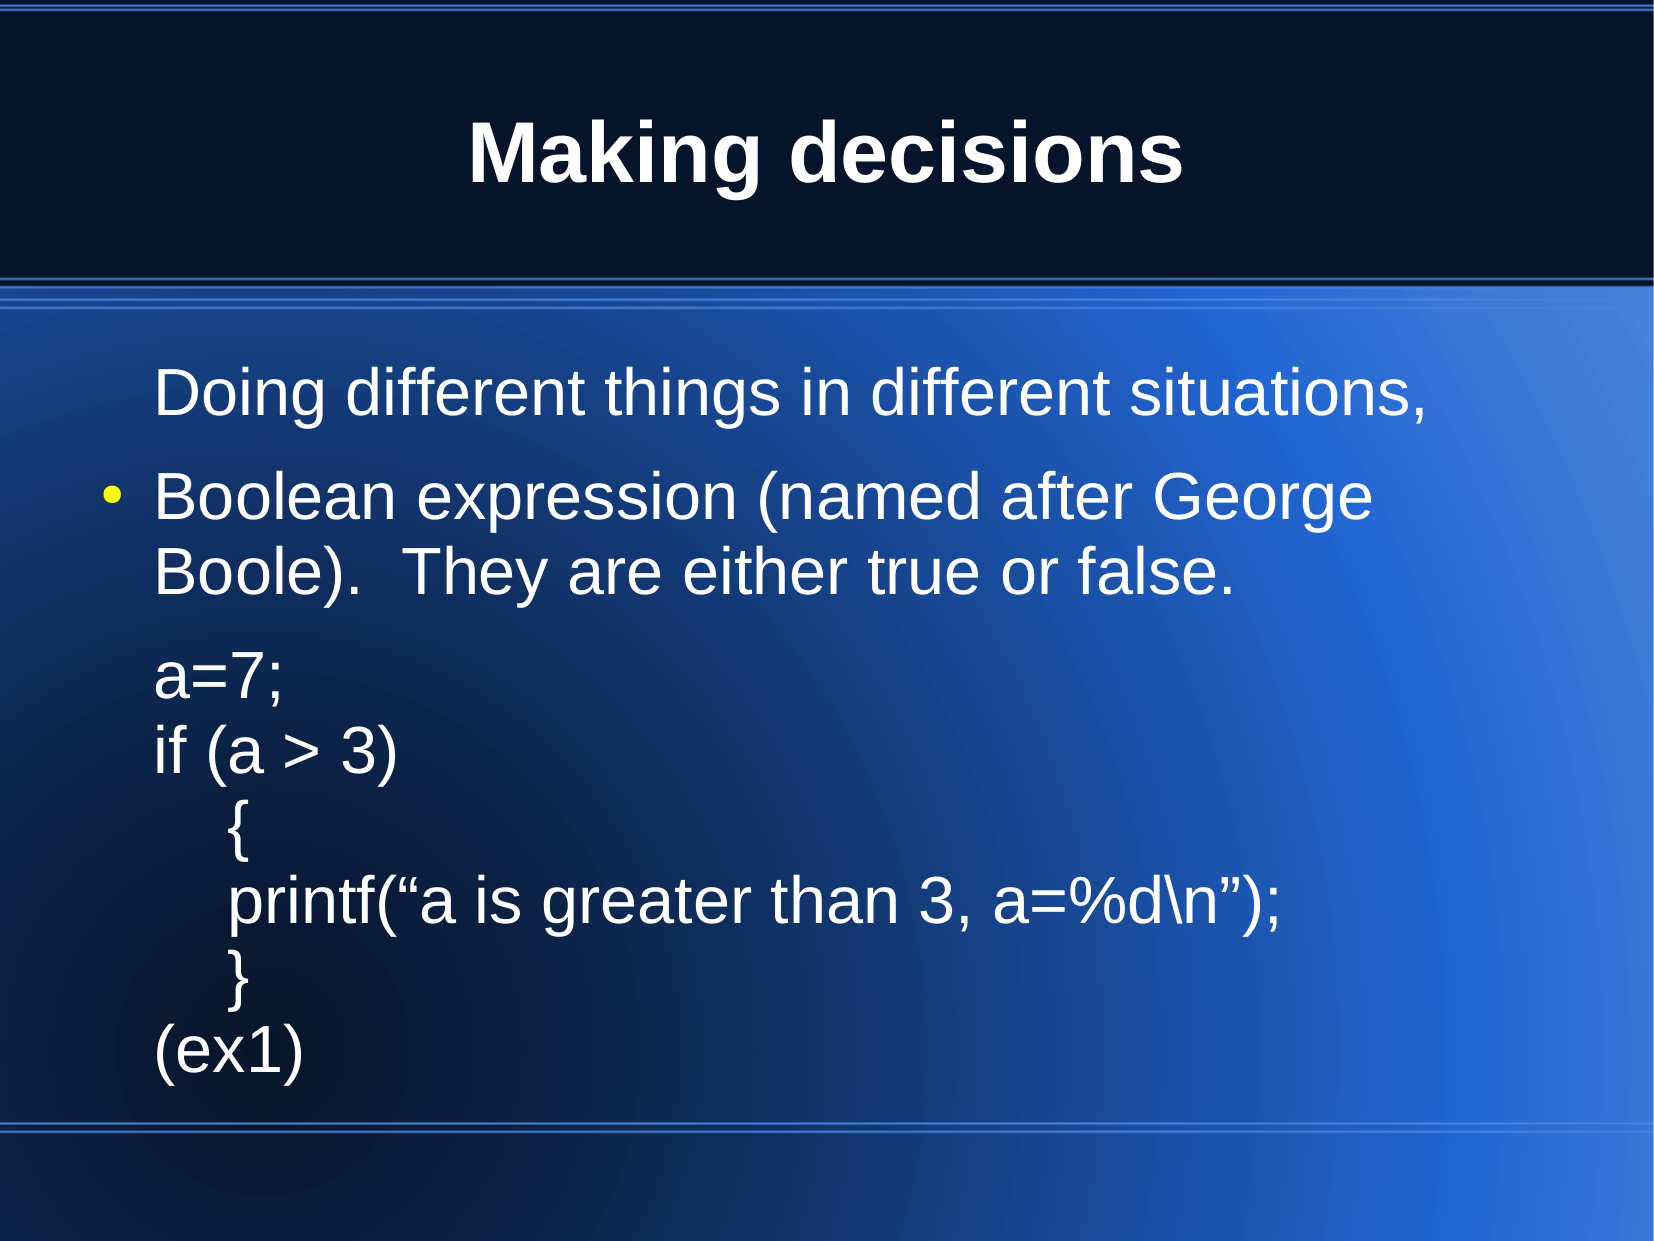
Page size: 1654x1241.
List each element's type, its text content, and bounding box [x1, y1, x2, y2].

list Doing different things in different situations, Boolean expression (named after George Boole). They are either true or false. a=7; if (a > 3) { printf(“a is greater than 3, a=%d\n”); } (ex1) [82, 355, 1571, 1088]
title Making decisions [82, 49, 1571, 257]
picture [0, 0, 1654, 1241]
